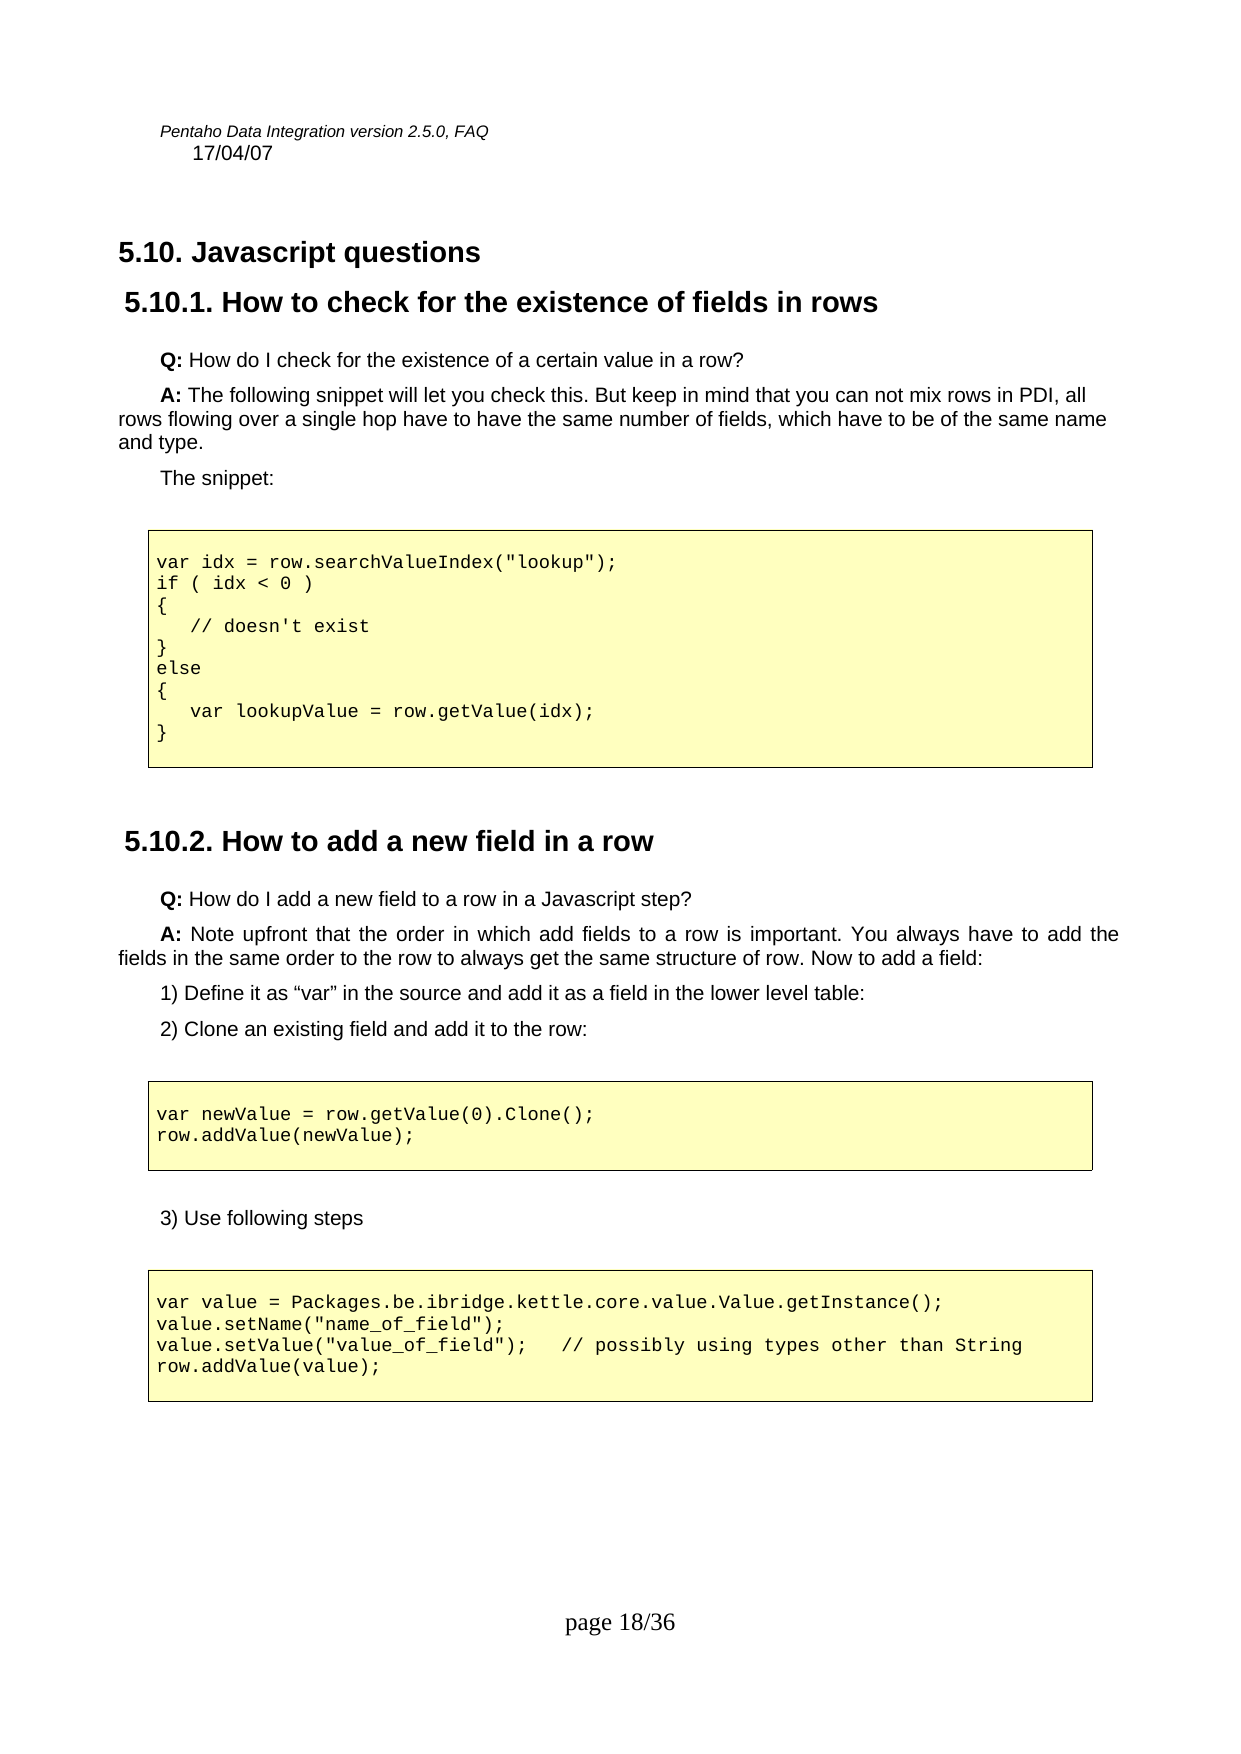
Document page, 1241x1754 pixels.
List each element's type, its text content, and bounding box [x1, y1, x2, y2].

text value.setValue("value_of_field"); // possibly using types other than String [149, 1333, 1092, 1354]
subtitle Javascript questions [118, 236, 1122, 268]
text } [149, 721, 1092, 742]
text var newValue = row.getValue(0).Clone(); [149, 1102, 1092, 1123]
subtitle How to check for the existence of fields in rows [124, 286, 1122, 319]
text 3) Use following steps [118, 1206, 1122, 1229]
text // doesn't exist [149, 614, 1092, 636]
text else [149, 657, 1092, 678]
text The snippet: [118, 466, 1122, 489]
text value.setName("name_of_field"); [149, 1312, 1092, 1333]
text 1) Define it as “var” in the source and add it as a field in the lower level table: [118, 982, 1122, 1005]
text if ( idx < 0 ) [149, 572, 1092, 593]
text 2) Clone an existing field and add it to the row: [118, 1017, 1122, 1041]
text var idx = row.searchValueIndex("lookup"); [149, 551, 1092, 572]
text Q: How do I add a new field to a row in a Javascript step? [118, 887, 1122, 910]
text Q: How do I check for the existence of a certain value in a row? [118, 348, 1122, 371]
text } [149, 636, 1092, 657]
text row.addValue(newValue); [149, 1123, 1092, 1145]
text { [149, 678, 1092, 699]
text row.addValue(value); [149, 1354, 1092, 1376]
text A: The following snippet will let you check this. But keep in mind that you can not mix rows in PDI, all rows flowing over a single hop have to have the same number of fields, which have to be of the same name and type. [118, 384, 1122, 453]
text { [149, 593, 1092, 614]
subtitle How to add a new field in a row [124, 825, 1122, 858]
text var lookupValue = row.getValue(idx); [149, 699, 1092, 721]
text var value = Packages.be.ibridge.kettle.core.value.Value.getInstance(); [149, 1291, 1092, 1312]
text A: Note upfront that the order in which add fields to a row is important. You always have to add the fields in the same order to the row to always get the same structure of row. Now to add a field: [118, 923, 1122, 969]
